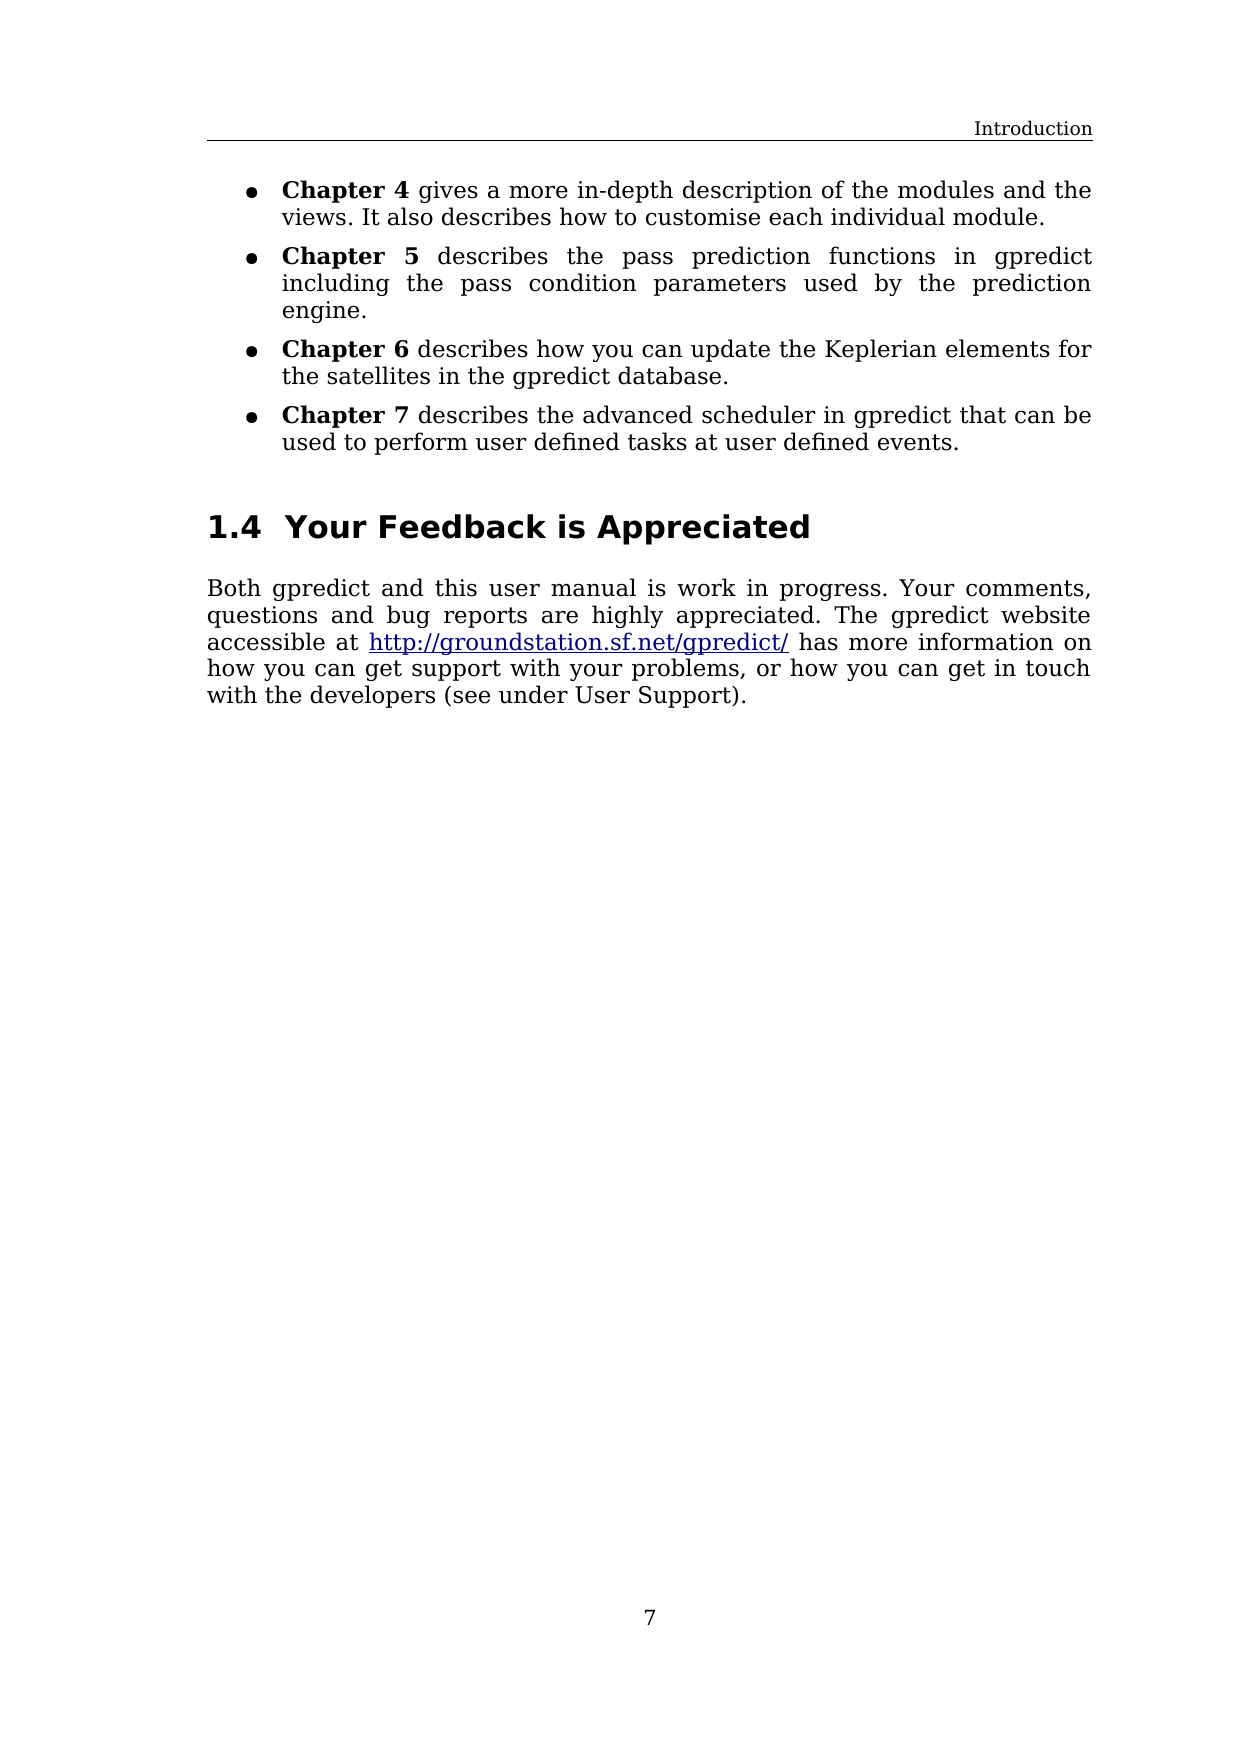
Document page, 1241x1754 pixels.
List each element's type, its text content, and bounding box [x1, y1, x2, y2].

list Chapter 4 gives a more in-depth description of the modules and the views. It also describes how to customise each individual module. [244, 177, 1093, 231]
text Both gpredict and this user manual is work in progress. Your comments, questions and bug reports are highly appreciated. The gpredict website accessible at http://groundstation.sf.net/gpredict/ has more information on how you can get support with your problems, or how you can get in touch with the developers (see under User Support). [207, 576, 1093, 709]
list Chapter 6 describes how you can update the Keplerian elements for the satellites in the gpredict database. [244, 336, 1093, 390]
list Chapter 7 describes the advanced scheduler in gpredict that can be used to perform user defined tasks at user defined events. [244, 402, 1093, 456]
list Chapter 5 describes the pass prediction functions in gpredict including the pass condition parameters used by the prediction engine. [244, 243, 1093, 323]
subtitle Your Feedback is Appreciated [207, 510, 1093, 546]
